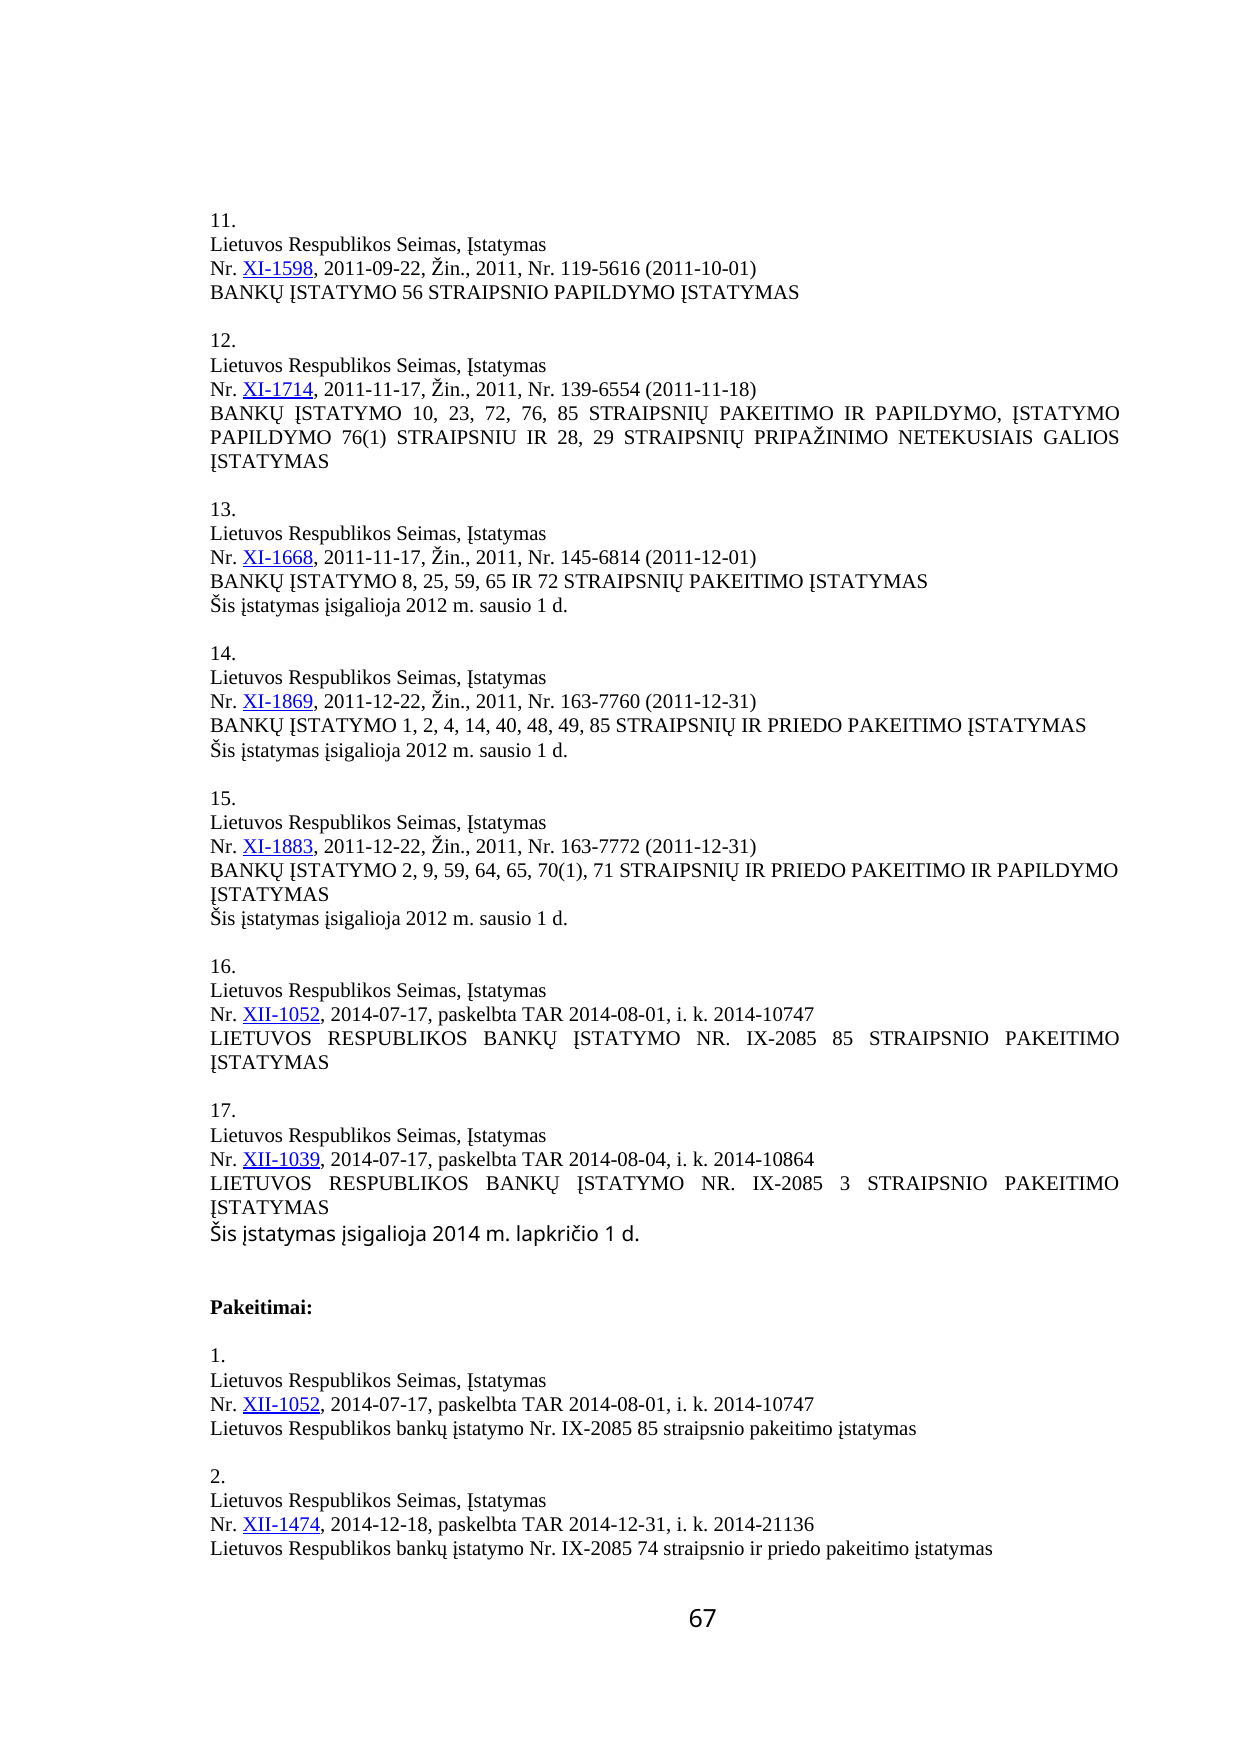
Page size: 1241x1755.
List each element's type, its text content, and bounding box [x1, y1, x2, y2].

text Lietuvos Respublikos Seimas, Įstatymas [210, 521, 1120, 545]
text Lietuvos Respublikos Seimas, Įstatymas [210, 1122, 1120, 1147]
text Lietuvos Respublikos Seimas, Įstatymas [210, 1367, 1120, 1392]
text BANKŲ ĮSTATYMO 8, 25, 59, 65 IR 72 STRAIPSNIŲ PAKEITIMO ĮSTATYMAS [210, 569, 1120, 593]
text Šis įstatymas įsigalioja 2012 m. sausio 1 d. [210, 593, 1120, 617]
text Lietuvos Respublikos Seimas, Įstatymas [210, 352, 1120, 377]
text BANKŲ ĮSTATYMO 1, 2, 4, 14, 40, 48, 49, 85 STRAIPSNIŲ IR PRIEDO PAKEITIMO ĮSTATYMAS [210, 713, 1120, 737]
text 1. [210, 1343, 1120, 1367]
text Šis įstatymas įsigalioja 2014 m. lapkričio 1 d. [210, 1219, 1120, 1247]
text LIETUVOS RESPUBLIKOS BANKŲ ĮSTATYMO NR. IX-2085 3 STRAIPSNIO PAKEITIMO ĮSTATYMAS [210, 1171, 1120, 1219]
text Lietuvos Respublikos bankų įstatymo Nr. IX-2085 85 straipsnio pakeitimo įstatymas [210, 1416, 1120, 1440]
text BANKŲ ĮSTATYMO 2, 9, 59, 64, 65, 70(1), 71 STRAIPSNIŲ IR PRIEDO PAKEITIMO IR PAPILDYMO ĮSTATYMAS [210, 858, 1120, 906]
text 2. [210, 1464, 1120, 1488]
text Nr. XI-1883, 2011-12-22, Žin., 2011, Nr. 163-7772 (2011-12-31) [210, 834, 1120, 858]
text Nr. XI-1869, 2011-12-22, Žin., 2011, Nr. 163-7760 (2011-12-31) [210, 689, 1120, 713]
text Nr. XI-1668, 2011-11-17, Žin., 2011, Nr. 145-6814 (2011-12-01) [210, 545, 1120, 569]
text 17. [210, 1098, 1120, 1122]
text Lietuvos Respublikos Seimas, Įstatymas [210, 978, 1120, 1002]
text Šis įstatymas įsigalioja 2012 m. sausio 1 d. [210, 906, 1120, 930]
text 16. [210, 954, 1120, 978]
text Lietuvos Respublikos Seimas, Įstatymas [210, 810, 1120, 834]
text BANKŲ ĮSTATYMO 56 STRAIPSNIO PAPILDYMO ĮSTATYMAS [210, 280, 1120, 304]
text Lietuvos Respublikos bankų įstatymo Nr. IX-2085 74 straipsnio ir priedo pakeitimo įstatymas [210, 1536, 1120, 1560]
text Nr. XII-1474, 2014-12-18, paskelbta TAR 2014-12-31, i. k. 2014-21136 [210, 1512, 1120, 1536]
text Nr. XII-1052, 2014-07-17, paskelbta TAR 2014-08-01, i. k. 2014-10747 [210, 1392, 1120, 1416]
text 11. [210, 208, 1120, 232]
text Nr. XI-1714, 2011-11-17, Žin., 2011, Nr. 139-6554 (2011-11-18) [210, 377, 1120, 401]
text Nr. XII-1052, 2014-07-17, paskelbta TAR 2014-08-01, i. k. 2014-10747 [210, 1002, 1120, 1026]
text Lietuvos Respublikos Seimas, Įstatymas [210, 232, 1120, 256]
text Lietuvos Respublikos Seimas, Įstatymas [210, 1488, 1120, 1512]
text Lietuvos Respublikos Seimas, Įstatymas [210, 665, 1120, 689]
text 13. [210, 497, 1120, 521]
text 15. [210, 786, 1120, 810]
text 12. [210, 328, 1120, 352]
text BANKŲ ĮSTATYMO 10, 23, 72, 76, 85 STRAIPSNIŲ PAKEITIMO IR PAPILDYMO, ĮSTATYMO PAPILDYMO 76(1) STRAIPSNIU IR 28, 29 STRAIPSNIŲ PRIPAŽINIMO NETEKUSIAIS GALIOS ĮSTATYMAS [210, 401, 1120, 473]
text Pakeitimai: [210, 1295, 1120, 1319]
text Nr. XII-1039, 2014-07-17, paskelbta TAR 2014-08-04, i. k. 2014-10864 [210, 1147, 1120, 1171]
text Nr. XI-1598, 2011-09-22, Žin., 2011, Nr. 119-5616 (2011-10-01) [210, 256, 1120, 280]
text Šis įstatymas įsigalioja 2012 m. sausio 1 d. [210, 737, 1120, 762]
text 14. [210, 641, 1120, 665]
text LIETUVOS RESPUBLIKOS BANKŲ ĮSTATYMO NR. IX-2085 85 STRAIPSNIO PAKEITIMO ĮSTATYMAS [210, 1026, 1120, 1074]
